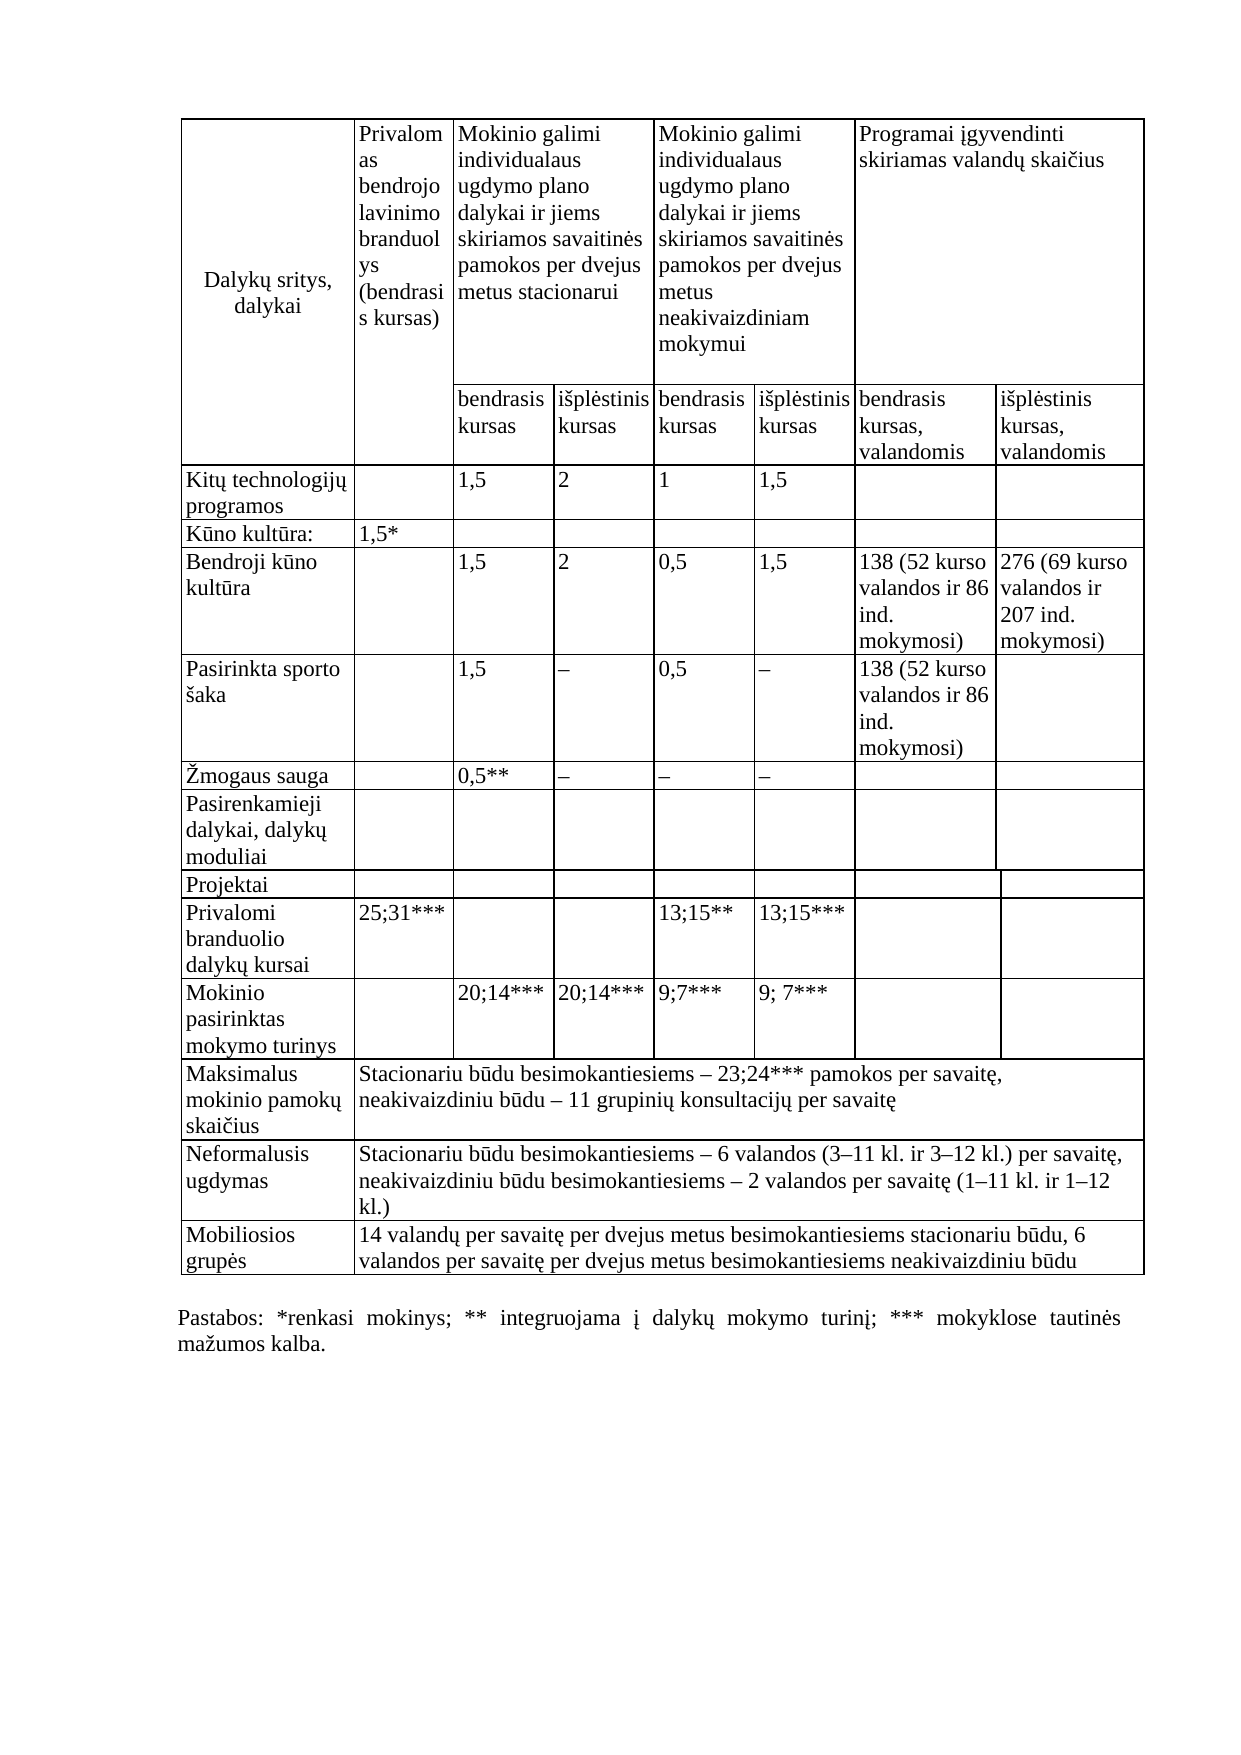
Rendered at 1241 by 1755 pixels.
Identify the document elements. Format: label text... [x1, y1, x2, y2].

table_cell bendrasis kursas [655, 385, 754, 464]
table_cell – [555, 762, 653, 788]
table_header Privalomas bendrojo lavinimo branduolys (bendrasis kursas) [355, 120, 453, 464]
table_cell [856, 979, 1000, 1058]
table_cell [355, 466, 453, 519]
table_cell Neformalusis ugdymas [182, 1141, 354, 1219]
table_cell [1002, 871, 1143, 897]
table_cell 138 (52 kurso valandos ir 86 ind. mokymosi) [856, 655, 995, 761]
table_cell 276 (69 kurso valandos ir 207 ind. mokymosi) [997, 548, 1143, 653]
table_cell [454, 899, 553, 978]
table_cell išplėstinis kursas, valandomis [997, 385, 1143, 464]
table_cell Bendroji kūno kultūra [182, 548, 354, 653]
table_cell Kūno kultūra: [182, 520, 354, 547]
table_cell [555, 871, 653, 897]
table_cell Pasirinkta sporto šaka [182, 655, 354, 761]
table_cell [355, 548, 453, 653]
table_cell 1,5 [454, 548, 553, 653]
table_cell 25;31*** [355, 899, 453, 978]
table_header Dalykų sritys, dalykai [182, 120, 354, 464]
table_cell 2 [555, 548, 653, 653]
table_cell [856, 790, 995, 869]
table_cell išplėstinis kursas [755, 385, 854, 464]
table_cell [856, 899, 1000, 978]
table_cell Žmogaus sauga [182, 762, 354, 788]
table_cell [856, 871, 1000, 897]
table_cell [655, 871, 754, 897]
table_cell [355, 871, 453, 897]
table_cell [856, 520, 995, 547]
table_cell 2 [555, 466, 653, 519]
table_cell [856, 466, 995, 519]
table_cell [655, 520, 754, 547]
table_cell [997, 762, 1143, 788]
table_cell išplėstinis kursas [555, 385, 653, 464]
table_cell Kitų technologijų programos [182, 466, 354, 519]
text Pastabos: *renkasi mokinys; ** integruojama į dalykų mokymo turinį; *** mokyklose tautinės mažumos kalba. [177, 1304, 1122, 1357]
table_cell Projektai [182, 871, 354, 897]
table_cell bendrasis kursas [454, 385, 553, 464]
table_header Programai įgyvendinti skiriamas valandų skaičius [856, 120, 1143, 384]
table_cell 138 (52 kurso valandos ir 86 ind. mokymosi) [856, 548, 995, 653]
table_cell [997, 520, 1143, 547]
table_cell [355, 762, 453, 788]
table_cell [555, 520, 653, 547]
table_cell 0,5** [454, 762, 553, 788]
table_cell 13;15** [655, 899, 754, 978]
table_cell [997, 655, 1143, 761]
table_cell bendrasis kursas, valandomis [856, 385, 995, 464]
table_header Mokinio galimi individualaus ugdymo plano dalykai ir jiems skiriamos savaitinės pamokos per dvejus metus stacionarui [454, 120, 653, 384]
table_cell 1,5 [454, 466, 553, 519]
table_cell 1,5 [755, 466, 854, 519]
table_cell – [555, 655, 653, 761]
table_cell Pasirenkamieji dalykai, dalykų moduliai [182, 790, 354, 869]
table_cell 20;14*** [454, 979, 553, 1058]
table_cell [755, 871, 854, 897]
table_header Mokinio galimi individualaus ugdymo plano dalykai ir jiems skiriamos savaitinės pamokos per dvejus metus neakivaizdiniam mokymui [655, 120, 854, 384]
table_cell Mokinio pasirinktas mokymo turinys [182, 979, 354, 1058]
table_cell Mobiliosios grupės [182, 1221, 354, 1274]
table_cell – [655, 762, 754, 788]
table_cell [355, 790, 453, 869]
table_cell [355, 655, 453, 761]
table_cell [555, 899, 653, 978]
table_cell 1,5* [355, 520, 453, 547]
table_cell Stacionariu būdu besimokantiesiems – 23;24*** pamokos per savaitę, neakivaizdiniu būdu – 11 grupinių konsultacijų per savaitę [355, 1060, 1143, 1139]
table_cell 13;15*** [755, 899, 854, 978]
table_cell [555, 790, 653, 869]
table_cell [755, 520, 854, 547]
table_cell [997, 790, 1143, 869]
table_cell 20;14*** [555, 979, 653, 1058]
table_cell [1002, 979, 1143, 1058]
table_cell [454, 790, 553, 869]
table_cell 14 valandų per savaitę per dvejus metus besimokantiesiems stacionariu būdu, 6 valandos per savaitę per dvejus metus besimokantiesiems neakivaizdiniu būdu [355, 1221, 1143, 1274]
table_cell 1,5 [755, 548, 854, 653]
table_cell [454, 871, 553, 897]
table_cell 9;7*** [655, 979, 754, 1058]
table_cell [1002, 899, 1143, 978]
table_cell [997, 466, 1143, 519]
table_cell Stacionariu būdu besimokantiesiems – 6 valandos (3–11 kl. ir 3–12 kl.) per savaitę, neakivaizdiniu būdu besimokantiesiems – 2 valandos per savaitę (1–11 kl. ir 1–12 kl.) [355, 1141, 1143, 1219]
table_cell [655, 790, 754, 869]
table_cell Privalomi branduolio dalykų kursai [182, 899, 354, 978]
table_cell [454, 520, 553, 547]
table_cell [856, 762, 995, 788]
table_cell 0,5 [655, 548, 754, 653]
table_cell 9; 7*** [755, 979, 854, 1058]
table_cell [755, 790, 854, 869]
table_cell [355, 979, 453, 1058]
table_cell – [755, 762, 854, 788]
table_cell – [755, 655, 854, 761]
table_cell 0,5 [655, 655, 754, 761]
table_cell 1 [655, 466, 754, 519]
table_cell Maksimalus mokinio pamokų skaičius [182, 1060, 354, 1139]
table_cell 1,5 [454, 655, 553, 761]
